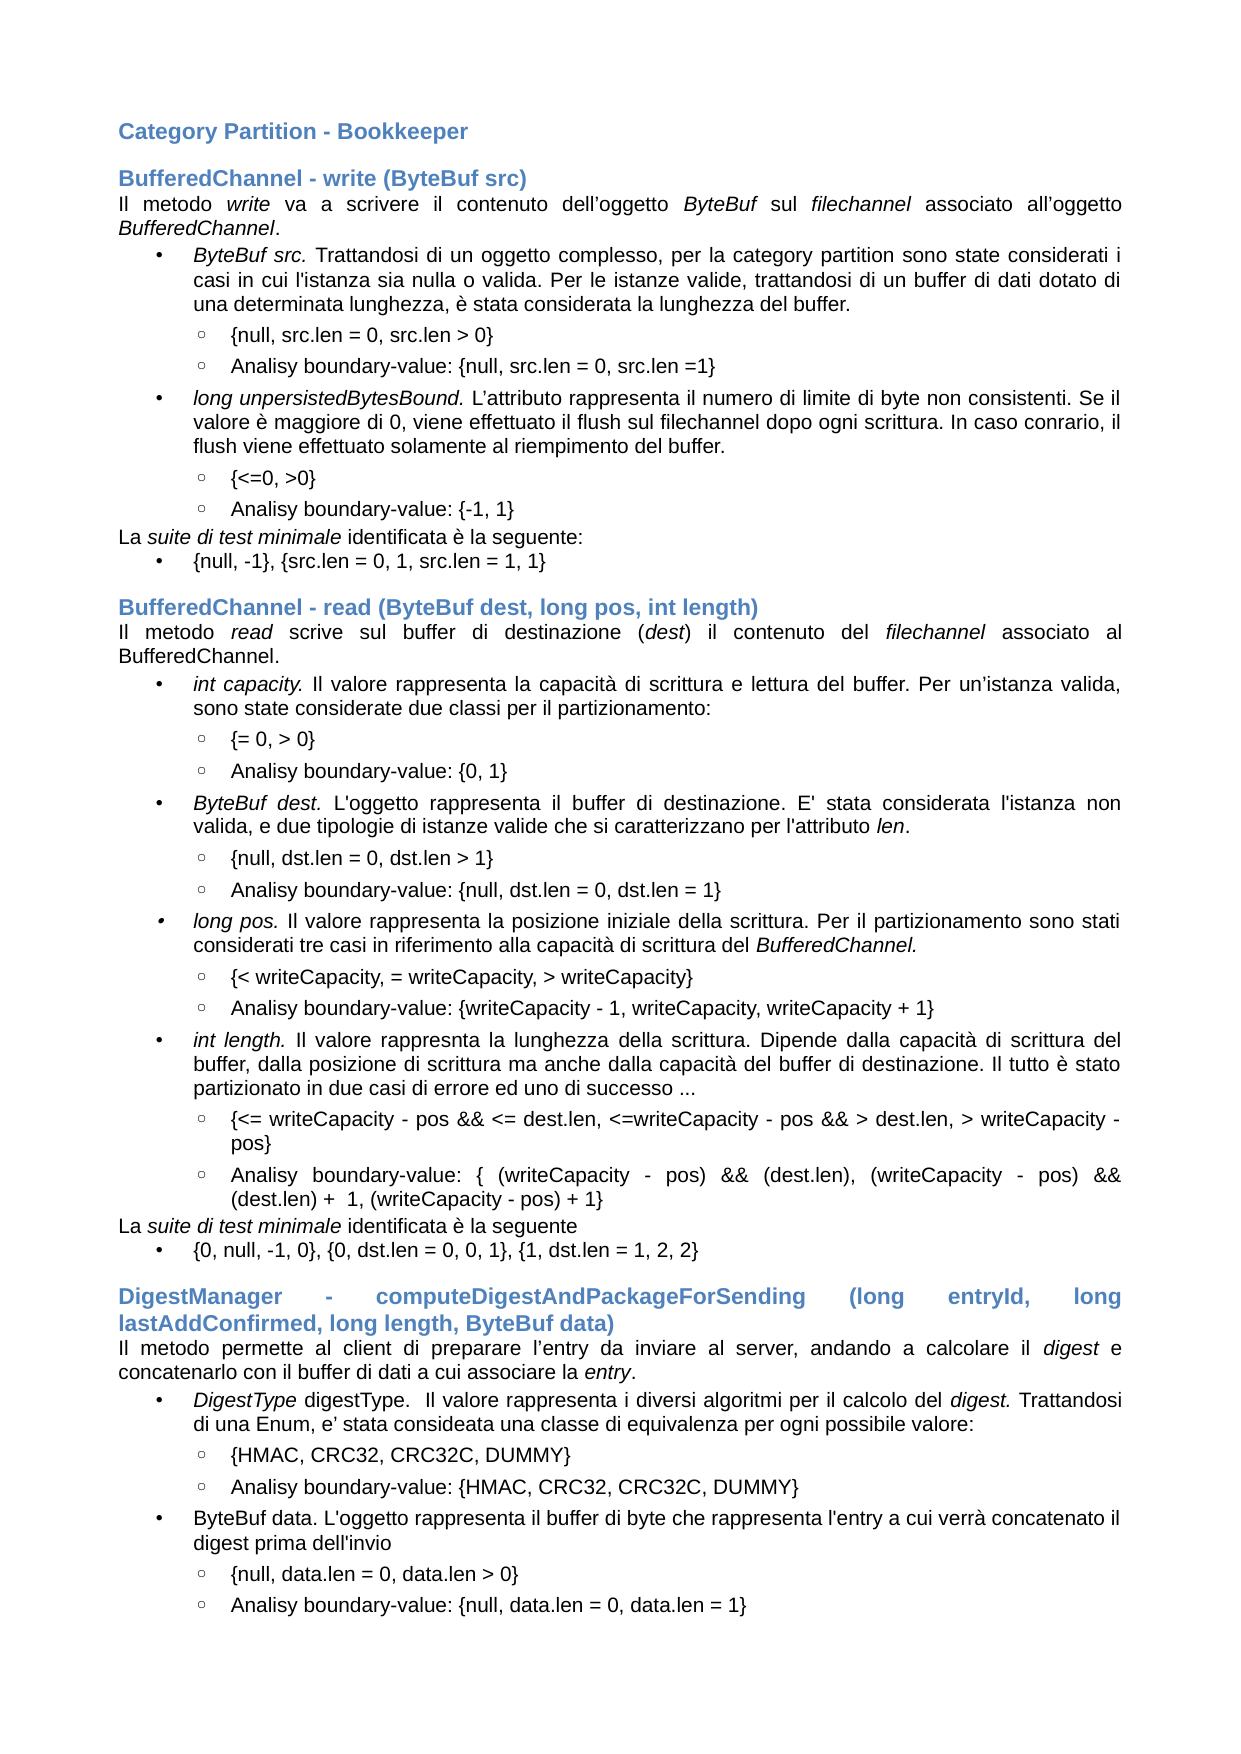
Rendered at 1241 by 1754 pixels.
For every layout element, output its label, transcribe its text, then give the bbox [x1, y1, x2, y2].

list Analisy boundary-value: {0, 1} [193, 759, 1122, 783]
subtitle BufferedChannel - write (ByteBuf src) [118, 165, 1122, 192]
list ByteBuf dest. L'oggetto rappresenta il buffer di destinazione. E' stata considerata l'istanza non valida, e due tipologie di istanze valide che si caratterizzano per l'attributo len. [156, 790, 1122, 838]
list {null, data.len = 0, data.len > 0} [193, 1562, 1122, 1586]
list {null, -1}, {src.len = 0, 1, src.len = 1, 1} [156, 549, 1122, 573]
list {null, dst.len = 0, dst.len > 1} [193, 846, 1122, 870]
subtitle DigestManager - computeDigestAndPackageForSending (long entryId, long lastAddConfirmed, long length, ByteBuf data) [118, 1283, 1122, 1336]
list Analisy boundary-value: {writeCapacity - 1, writeCapacity, writeCapacity + 1} [193, 996, 1122, 1020]
list int length. Il valore rappresnta la lunghezza della scrittura. Dipende dalla capacità di scrittura del buffer, dalla posizione di scrittura ma anche dalla capacità del buffer di destinazione. Il tutto è stato partizionato in due casi di errore ed uno di successo ... [156, 1028, 1122, 1099]
subtitle Category Partition - Bookkeeper [118, 118, 1122, 144]
text Il metodo read scrive sul buffer di destinazione (dest) il contenuto del filechannel associato al BufferedChannel. [118, 620, 1122, 668]
list Analisy boundary-value: {HMAC, CRC32, CRC32C, DUMMY} [193, 1475, 1122, 1499]
subtitle BufferedChannel - read (ByteBuf dest, long pos, int length) [118, 594, 1122, 620]
list {null, src.len = 0, src.len > 0} [193, 323, 1122, 347]
list Analisy boundary-value: {-1, 1} [193, 497, 1122, 521]
list {<= writeCapacity - pos && <= dest.len, <=writeCapacity - pos && > dest.len, > writeCapacity - pos} [193, 1107, 1122, 1155]
list Analisy boundary-value: { (writeCapacity - pos) && (dest.len), (writeCapacity - pos) && (dest.len) + 1, (writeCapacity - pos) + 1} [193, 1163, 1122, 1211]
text Il metodo permette al client di preparare l’entry da inviare al server, andando a calcolare il digest e concatenarlo con il buffer di dati a cui associare la entry. [118, 1336, 1122, 1384]
list {HMAC, CRC32, CRC32C, DUMMY} [193, 1443, 1122, 1467]
text Il metodo write va a scrivere il contenuto dell’oggetto ByteBuf sul filechannel associato all’oggetto BufferedChannel. [118, 192, 1122, 239]
list Analisy boundary-value: {null, dst.len = 0, dst.len = 1} [193, 877, 1122, 901]
list Analisy boundary-value: {null, src.len = 0, src.len =1} [193, 354, 1122, 378]
list {= 0, > 0} [193, 727, 1122, 751]
text La suite di test minimale identificata è la seguente [118, 1214, 1122, 1238]
list long pos. Il valore rappresenta la posizione iniziale della scrittura. Per il partizionamento sono stati considerati tre casi in riferimento alla capacità di scrittura del BufferedChannel. [156, 909, 1122, 957]
list int capacity. Il valore rappresenta la capacità di scrittura e lettura del buffer. Per un’istanza valida, sono state considerate due classi per il partizionamento: [156, 672, 1122, 720]
list long unpersistedBytesBound. L’attributo rappresenta il numero di limite di byte non consistenti. Se il valore è maggiore di 0, viene effettuato il flush sul filechannel dopo ogni scrittura. In caso conrario, il flush viene effettuato solamente al riempimento del buffer. [156, 386, 1122, 458]
list ByteBuf data. L'oggetto rappresenta il buffer di byte che rappresenta l'entry a cui verrà concatenato il digest prima dell'invio [156, 1506, 1122, 1554]
text La suite di test minimale identificata è la seguente: [118, 525, 1122, 549]
list {< writeCapacity, = writeCapacity, > writeCapacity} [193, 964, 1122, 988]
list ByteBuf src. Trattandosi di un oggetto complesso, per la category partition sono state considerati i casi in cui l'istanza sia nulla o valida. Per le istanze valide, trattandosi di un buffer di dati dotato di una determinata lunghezza, è stata considerata la lunghezza del buffer. [156, 243, 1122, 315]
list DigestType digestType. Il valore rappresenta i diversi algoritmi per il calcolo del digest. Trattandosi di una Enum, e’ stata consideata una classe di equivalenza per ogni possibile valore: [156, 1388, 1122, 1436]
list Analisy boundary-value: {null, data.len = 0, data.len = 1} [193, 1593, 1122, 1617]
list {<=0, >0} [193, 465, 1122, 489]
list {0, null, -1, 0}, {0, dst.len = 0, 0, 1}, {1, dst.len = 1, 2, 2} [156, 1238, 1122, 1262]
